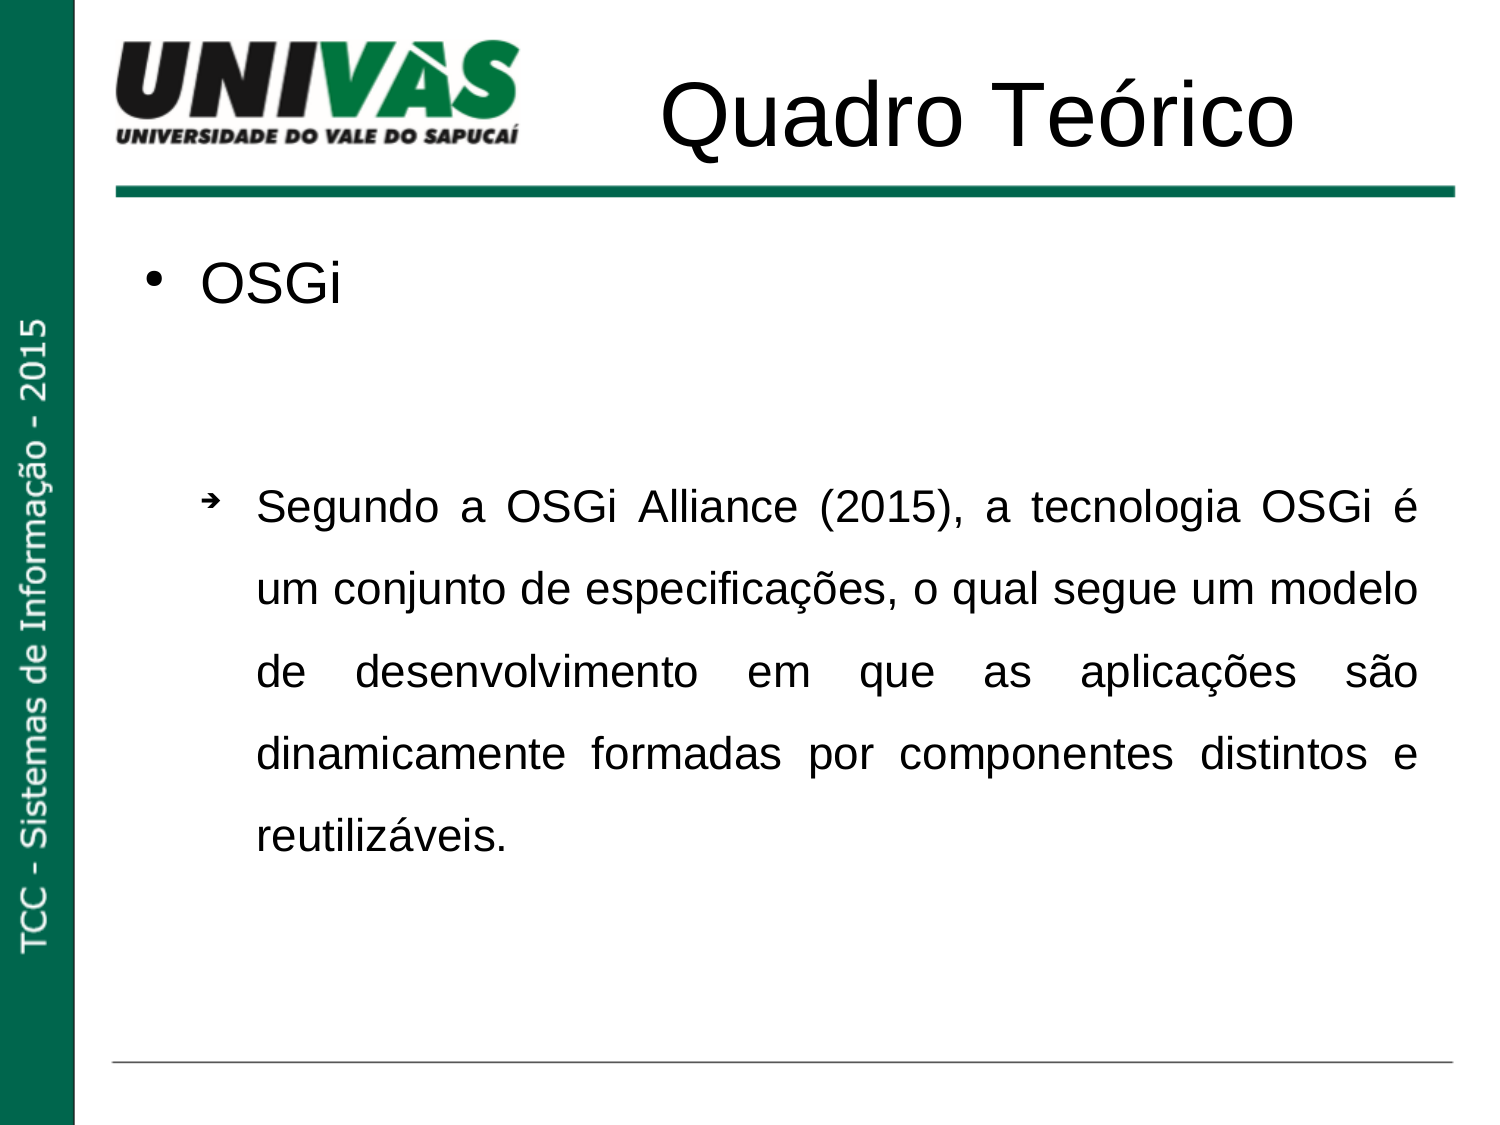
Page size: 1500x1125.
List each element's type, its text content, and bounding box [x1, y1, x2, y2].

picture [0, 0, 1500, 1125]
title Quadro Teórico [515, 35, 1442, 186]
text_box OSGi Segundo a OSGi Alliance (2015), a tecnologia OSGi é um conjunto de especificações, o qual segue um modelo de desenvolvimento em que as aplicações são dinamicamente formadas por componentes distintos e reutilizáveis. [128, 202, 1436, 614]
